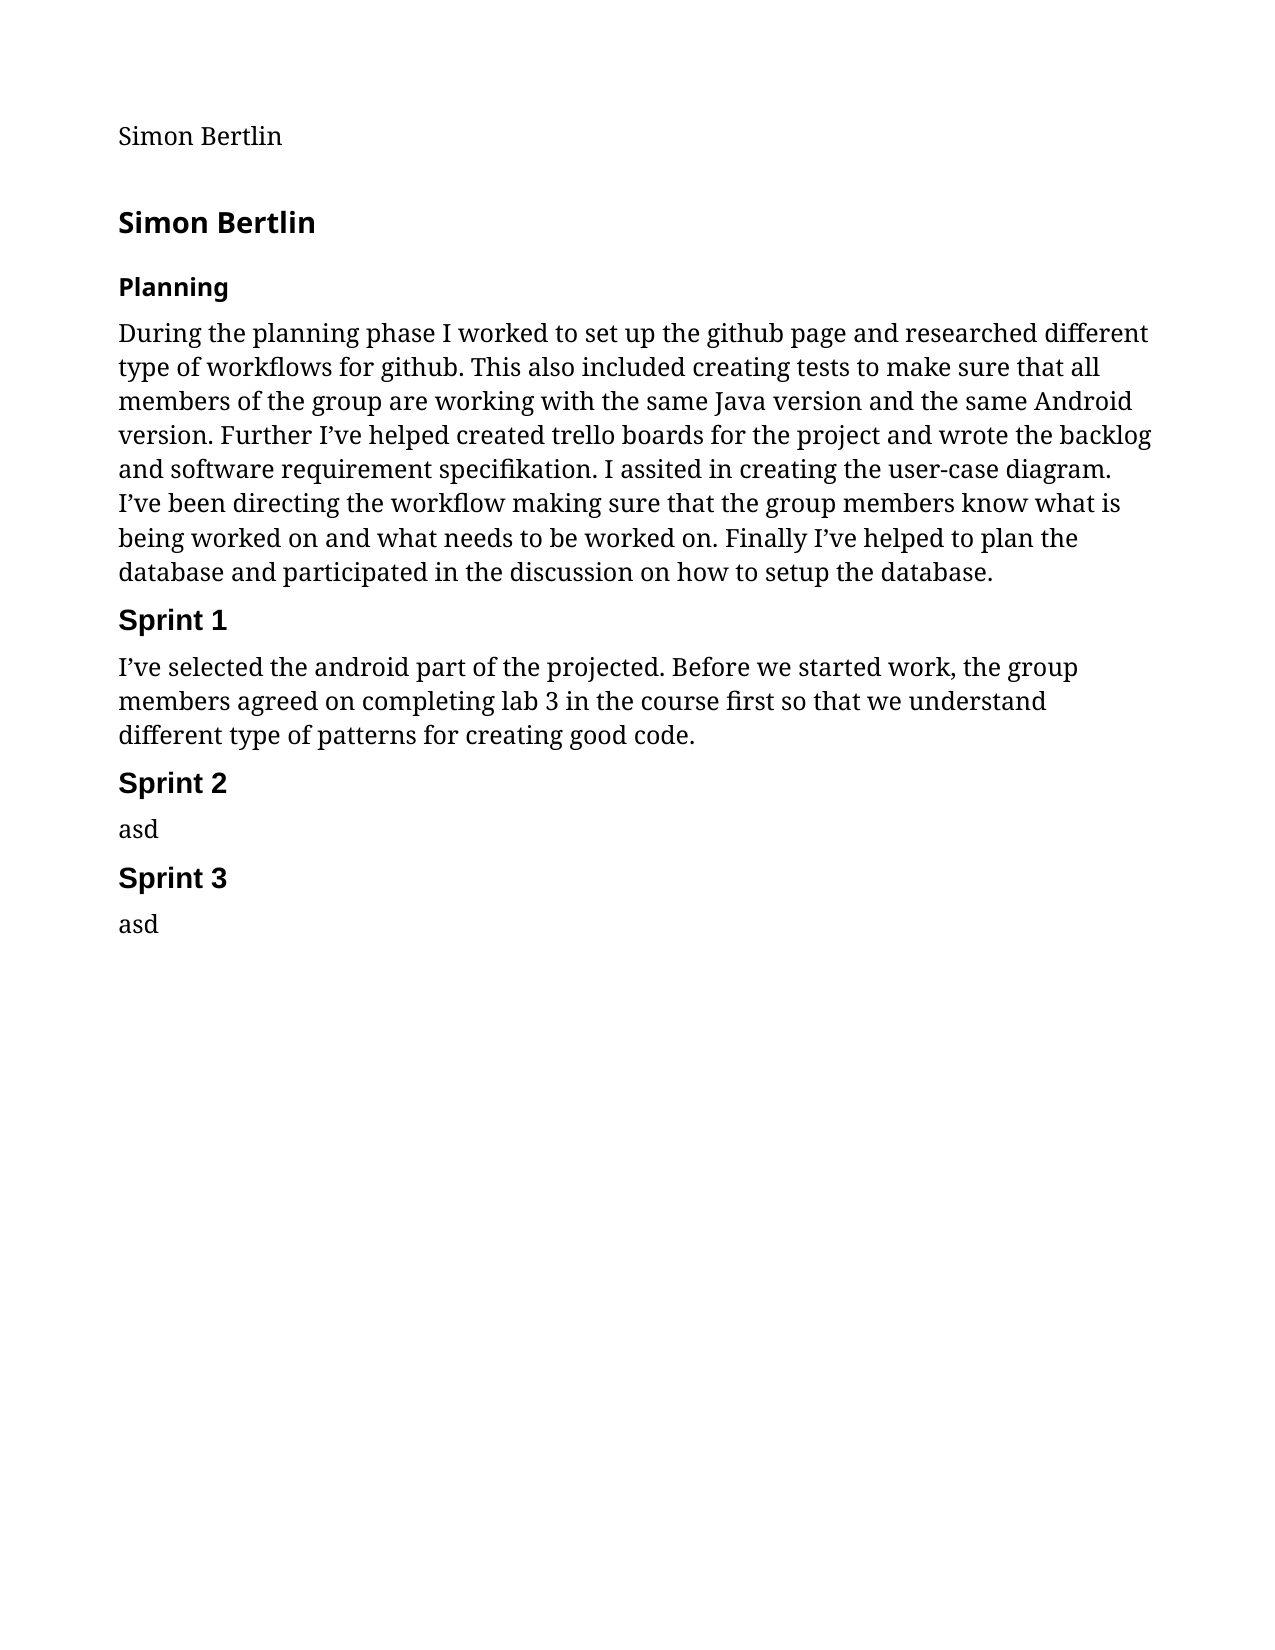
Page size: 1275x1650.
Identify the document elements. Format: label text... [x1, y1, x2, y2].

text asd [118, 907, 1157, 941]
text asd [118, 812, 1157, 846]
subtitle Sprint 1 [118, 603, 1157, 637]
subtitle Sprint 2 [118, 766, 1157, 800]
text I’ve selected the android part of the projected. Before we started work, the group members agreed on completing lab 3 in the course first so that we understand different type of patterns for creating good code. [118, 649, 1157, 751]
subtitle Planning [118, 269, 1157, 303]
text During the planning phase I worked to set up the github page and researched different type of workflows for github. This also included creating tests to make sure that all members of the group are working with the same Java version and the same Android version. Further I’ve helped created trello boards for the project and wrote the backlog and software requirement specifikation. I assited in creating the user-case diagram. I’ve been directing the workflow making sure that the group members know what is being worked on and what needs to be worked on. Finally I’ve helped to plan the database and participated in the discussion on how to setup the database. [118, 316, 1157, 588]
subtitle Sprint 3 [118, 861, 1157, 894]
subtitle Simon Bertlin [118, 202, 1157, 242]
